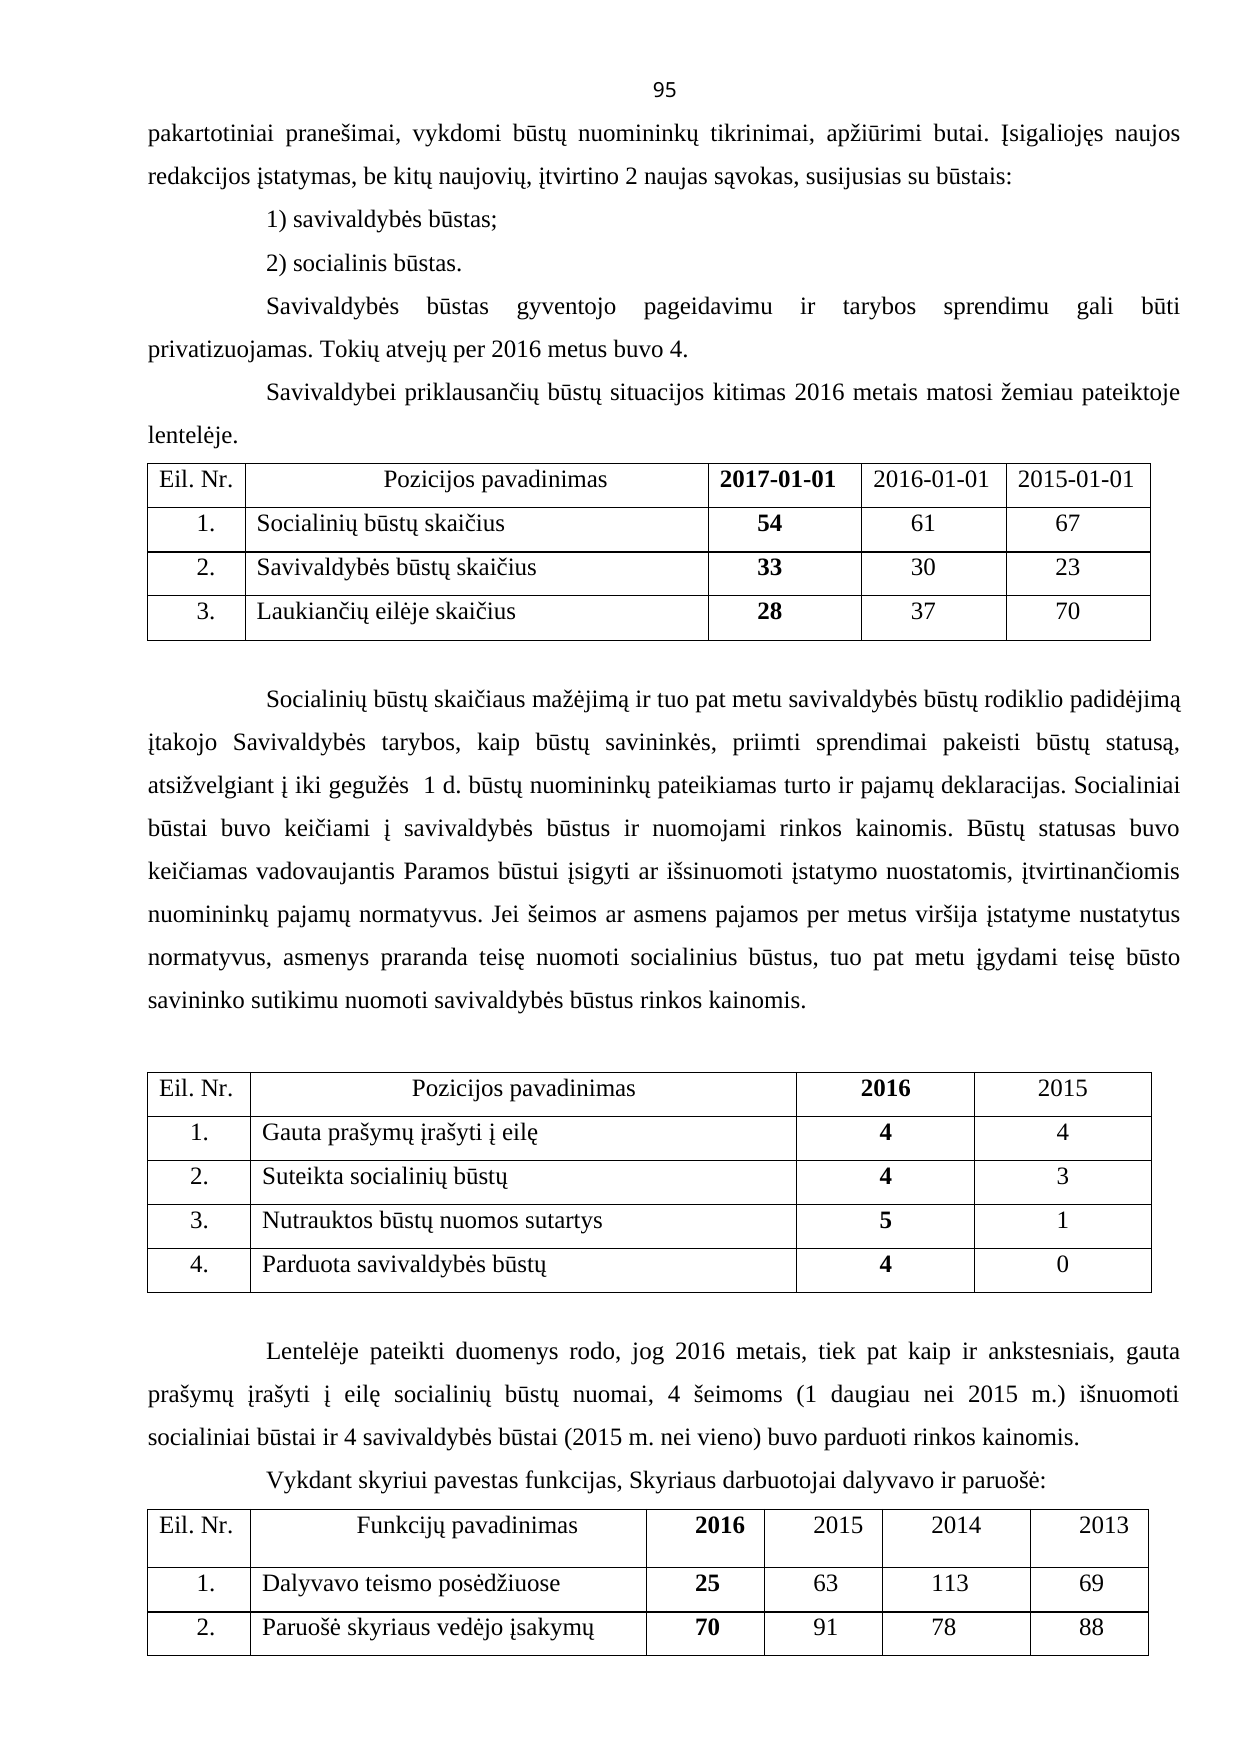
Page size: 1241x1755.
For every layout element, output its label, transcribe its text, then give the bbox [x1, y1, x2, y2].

text Vykdant skyriui pavestas funkcijas, Skyriaus darbuotojai dalyvavo ir paruošė: [148, 1466, 1181, 1494]
table_header 2016 [797, 1073, 974, 1116]
table_cell 61 [862, 508, 1006, 551]
table_cell 28 [709, 596, 861, 639]
table_header 2017-01-01 [709, 464, 861, 507]
table_cell Paruošė skyriaus vedėjo įsakymų [251, 1613, 646, 1655]
table_cell 2. [148, 1161, 250, 1204]
table_cell 91 [765, 1613, 882, 1655]
text 2) socialinis būstas. [148, 248, 1181, 276]
table_cell 4 [797, 1249, 974, 1292]
table_cell Savivaldybės būstų skaičius [246, 553, 708, 595]
table_cell 1. [148, 1117, 250, 1160]
table_header Funkcijų pavadinimas [251, 1510, 646, 1567]
table_cell Parduota savivaldybės būstų [251, 1249, 796, 1292]
table_cell 3. [148, 596, 245, 639]
text Socialinių būstų skaičiaus mažėjimą ir tuo pat metu savivaldybės būstų rodiklio padidėjimą įtakojo Savivaldybės tarybos, kaip būstų savininkės, priimti sprendimai pakeisti būstų statusą, atsižvelgiant į iki gegužės 1 d. būstų nuomininkų pateikiamas turto ir pajamų deklaracijas. Socialiniai būstai buvo keičiami į savivaldybės būstus ir nuomojami rinkos kainomis. Būstų statusas buvo keičiamas vadovaujantis Paramos būstui įsigyti ar išsinuomoti įstatymo nuostatomis, įtvirtinančiomis nuomininkų pajamų normatyvus. Jei šeimos ar asmens pajamos per metus viršija įstatyme nustatytus normatyvus, asmenys praranda teisę nuomoti socialinius būstus, tuo pat metu įgydami teisę būsto savininko sutikimu nuomoti savivaldybės būstus rinkos kainomis. [148, 684, 1181, 1014]
table_header 2015 [765, 1510, 882, 1567]
table_header Pozicijos pavadinimas [246, 464, 708, 507]
table_cell Gauta prašymų įrašyti į eilę [251, 1117, 796, 1160]
table_cell 0 [975, 1249, 1151, 1292]
table_header 2015 [975, 1073, 1151, 1116]
table_cell 3 [975, 1161, 1151, 1204]
text Savivaldybei priklausančių būstų situacijos kitimas 2016 metais matosi žemiau pateiktoje lentelėje. [148, 377, 1181, 449]
table_cell 78 [883, 1613, 1030, 1655]
text Savivaldybės būstas gyventojo pageidavimu ir tarybos sprendimu gali būti privatizuojamas. Tokių atvejų per 2016 metus buvo 4. [148, 291, 1181, 363]
table_cell 37 [862, 596, 1006, 639]
table_cell 25 [647, 1568, 764, 1611]
table_cell 23 [1007, 553, 1150, 595]
table_cell 1. [148, 1568, 250, 1611]
table_cell 30 [862, 553, 1006, 595]
table_header 2015-01-01 [1007, 464, 1150, 507]
table_cell 63 [765, 1568, 882, 1611]
table_cell Suteikta socialinių būstų [251, 1161, 796, 1204]
table_cell 67 [1007, 508, 1150, 551]
table_cell 54 [709, 508, 861, 551]
table_cell 1 [975, 1205, 1151, 1248]
table_cell 2. [148, 553, 245, 595]
table_cell Nutrauktos būstų nuomos sutartys [251, 1205, 796, 1248]
table_cell 4 [797, 1117, 974, 1160]
table_cell 4. [148, 1249, 250, 1292]
table_header Eil. Nr. [148, 1073, 250, 1116]
table_header 2014 [883, 1510, 1030, 1567]
text pakartotiniai pranešimai, vykdomi būstų nuomininkų tikrinimai, apžiūrimi butai. Įsigaliojęs naujos redakcijos įstatymas, be kitų naujovių, įtvirtino 2 naujas sąvokas, susijusias su būstais: [148, 118, 1181, 190]
table_cell Laukiančių eilėje skaičius [246, 596, 708, 639]
table_cell 70 [1007, 596, 1150, 639]
table_cell 88 [1031, 1613, 1148, 1655]
text 1) savivaldybės būstas; [148, 204, 1181, 233]
table_cell 70 [647, 1613, 764, 1655]
table_cell 113 [883, 1568, 1030, 1611]
table_header 2016-01-01 [862, 464, 1006, 507]
table_cell 2. [148, 1613, 250, 1655]
table_cell Socialinių būstų skaičius [246, 508, 708, 551]
table_cell 4 [797, 1161, 974, 1204]
table_cell 69 [1031, 1568, 1148, 1611]
table_header Eil. Nr. [148, 464, 245, 507]
table_cell 3. [148, 1205, 250, 1248]
table_cell 5 [797, 1205, 974, 1248]
table_cell 33 [709, 553, 861, 595]
table_cell 1. [148, 508, 245, 551]
text Lentelėje pateikti duomenys rodo, jog 2016 metais, tiek pat kaip ir ankstesniais, gauta prašymų įrašyti į eilę socialinių būstų nuomai, 4 šeimoms (1 daugiau nei 2015 m.) išnuomoti socialiniai būstai ir 4 savivaldybės būstai (2015 m. nei vieno) buvo parduoti rinkos kainomis. [148, 1336, 1181, 1451]
table_cell Dalyvavo teismo posėdžiuose [251, 1568, 646, 1611]
table_header 2016 [647, 1510, 764, 1567]
table_header Eil. Nr. [148, 1510, 250, 1567]
table_header Pozicijos pavadinimas [251, 1073, 796, 1116]
table_cell 4 [975, 1117, 1151, 1160]
table_header 2013 [1031, 1510, 1148, 1567]
